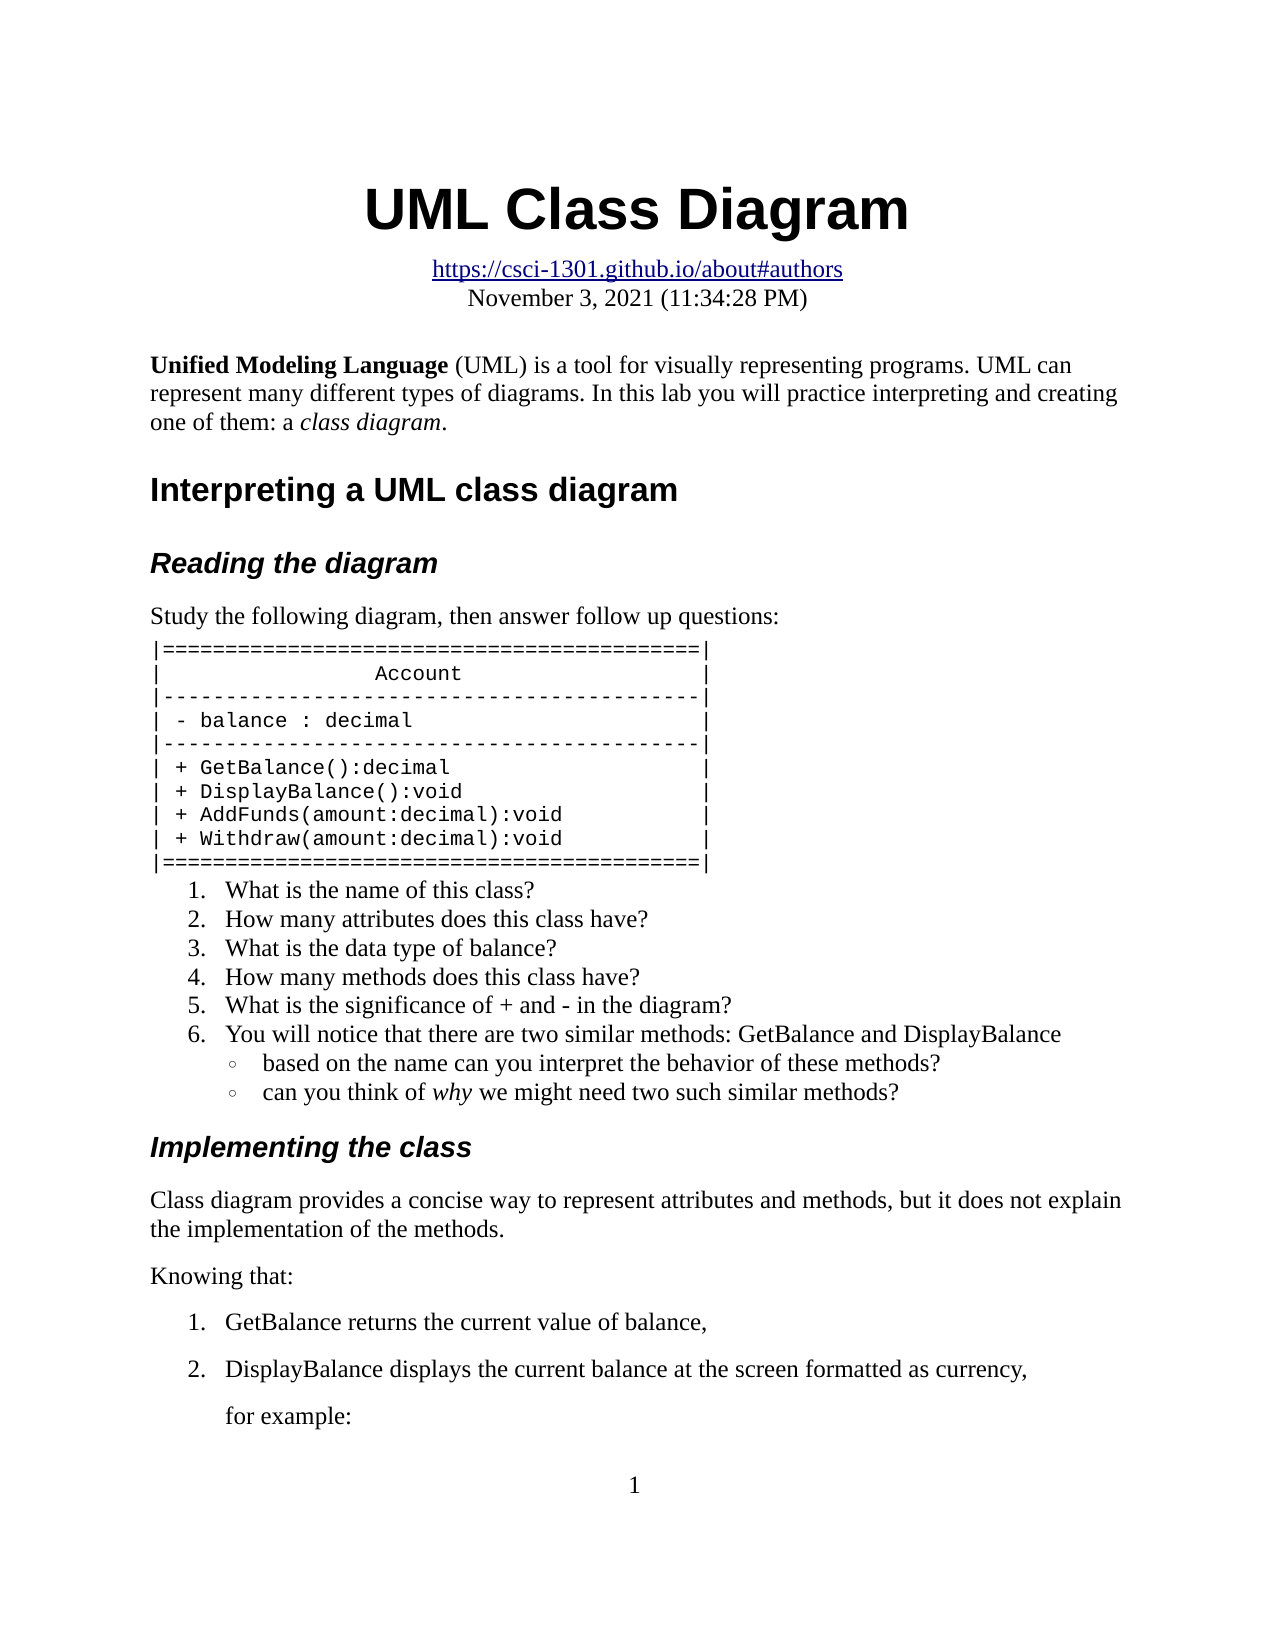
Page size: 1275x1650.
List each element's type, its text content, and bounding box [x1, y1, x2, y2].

text |-------------------------------------------| [150, 686, 1125, 710]
list What is the data type of balance? [187, 933, 1125, 962]
subtitle Implementing the class [150, 1130, 1125, 1164]
list You will notice that there are two similar methods: GetBalance and DisplayBalance [187, 1019, 1125, 1048]
list based on the name can you interpret the behavior of these methods? [225, 1048, 1125, 1077]
text |===========================================| [150, 639, 1125, 662]
list What is the name of this class? [187, 875, 1125, 904]
text |-------------------------------------------| [150, 733, 1125, 757]
text Study the following diagram, then answer follow up questions: [150, 601, 1125, 630]
list How many attributes does this class have? [187, 904, 1125, 933]
title UML Class Diagram [150, 175, 1125, 242]
list for example: [187, 1401, 1125, 1429]
text | Account | [150, 662, 1125, 686]
subtitle Interpreting a UML class diagram [150, 470, 1125, 509]
text November 3, 2021 (11:34:28 PM) [150, 283, 1125, 312]
subtitle Reading the diagram [150, 546, 1125, 580]
text | - balance : decimal | [150, 710, 1125, 733]
text Knowing that: [150, 1261, 1125, 1289]
list What is the significance of + and - in the diagram? [187, 990, 1125, 1019]
list GetBalance returns the current value of balance, [187, 1307, 1125, 1336]
text |===========================================| [150, 852, 1125, 875]
text | + DisplayBalance():void | [150, 781, 1125, 804]
text | + AddFunds(amount:decimal):void | [150, 804, 1125, 828]
text https://csci-1301.github.io/about#authors [150, 254, 1125, 283]
list can you think of why we might need two such similar methods? [225, 1077, 1125, 1105]
list DisplayBalance displays the current balance at the screen formatted as currency, [187, 1354, 1125, 1383]
text | + Withdraw(amount:decimal):void | [150, 828, 1125, 852]
text Unified Modeling Language (UML) is a tool for visually representing programs. UML can represent many different types of diagrams. In this lab you will practice interpreting and creating one of them: a class diagram. [150, 350, 1125, 436]
list How many methods does this class have? [187, 962, 1125, 990]
text | + GetBalance():decimal | [150, 757, 1125, 781]
text Class diagram provides a concise way to represent attributes and methods, but it does not explain the implementation of the methods. [150, 1185, 1125, 1243]
